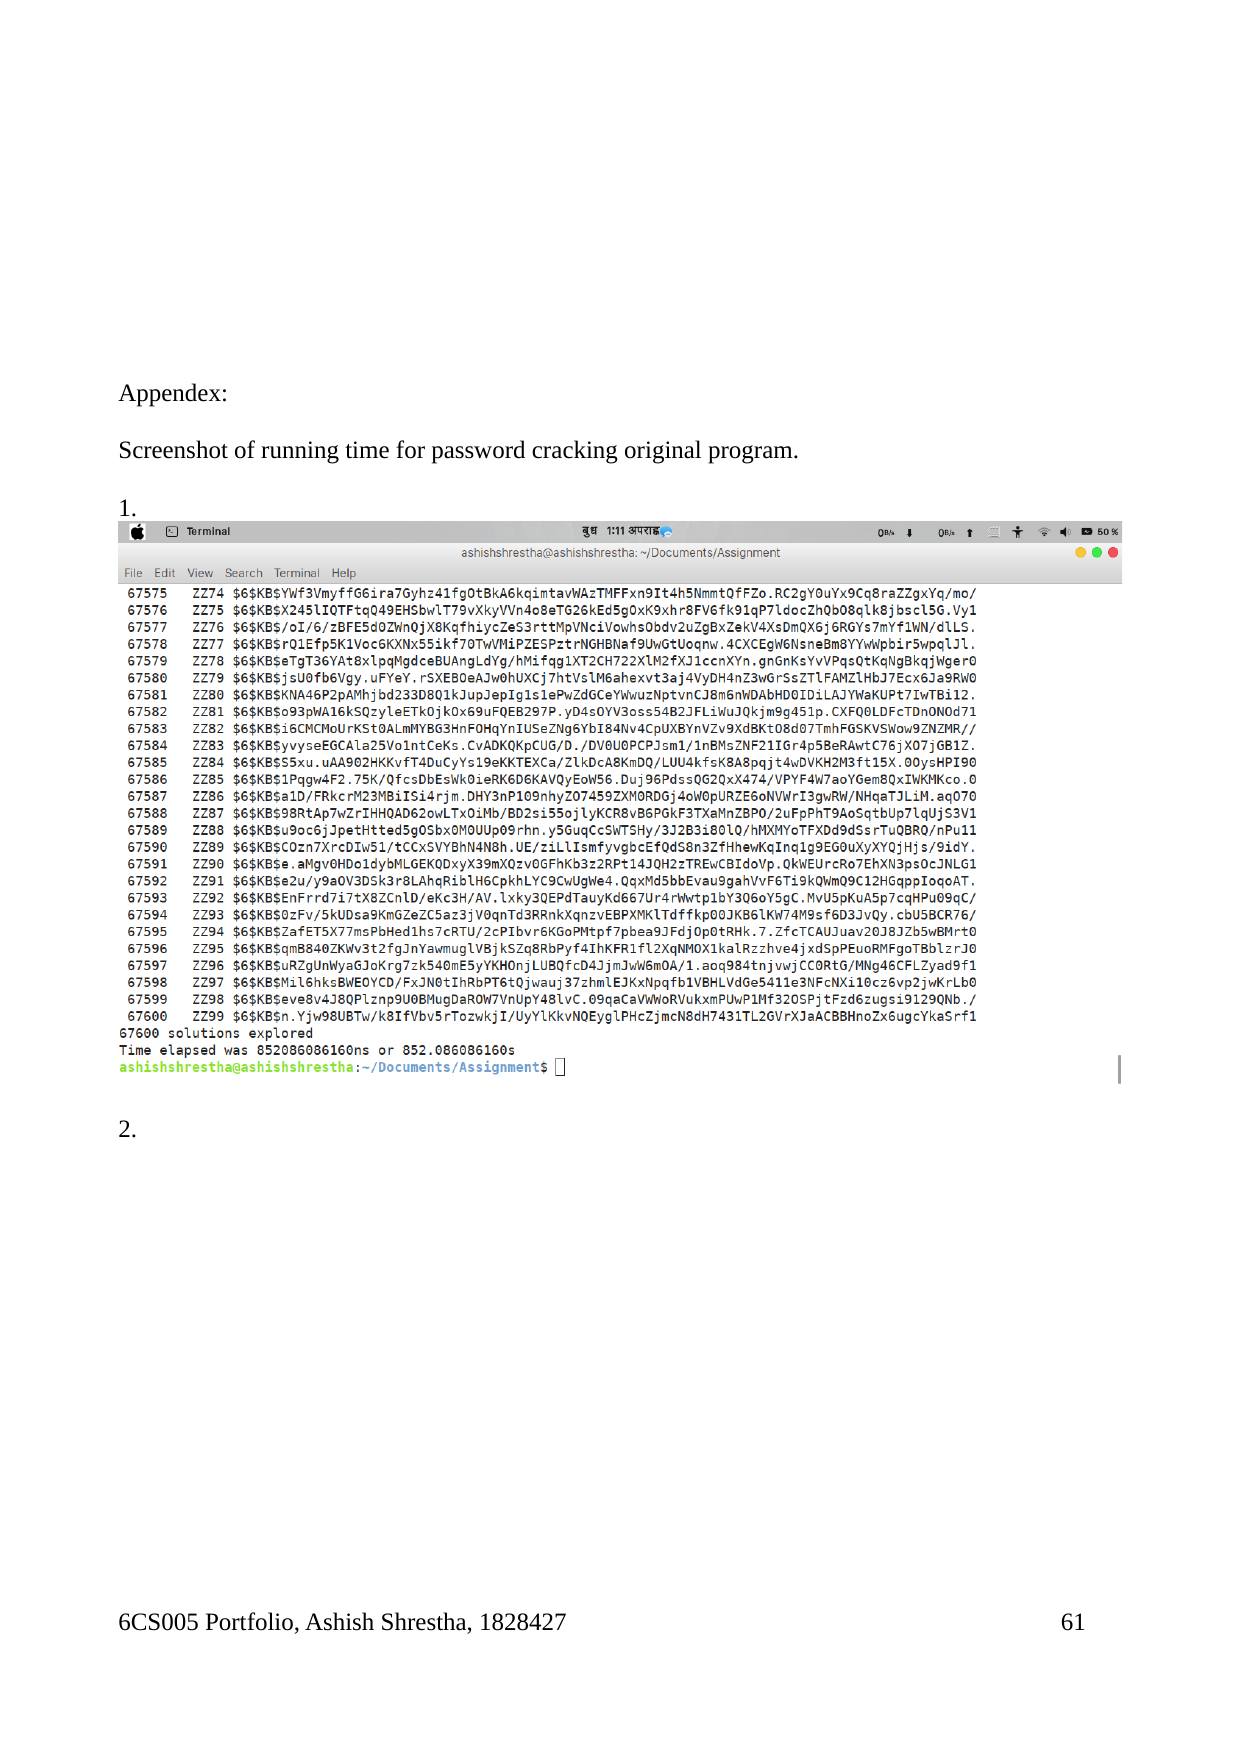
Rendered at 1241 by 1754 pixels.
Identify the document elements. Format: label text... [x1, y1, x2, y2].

text Screenshot of running time for password cracking original program. [118, 435, 1122, 464]
text Appendex: [118, 378, 1122, 406]
picture [118, 521, 1123, 1086]
text 2. [118, 1114, 1122, 1143]
text 1. [118, 493, 1122, 521]
